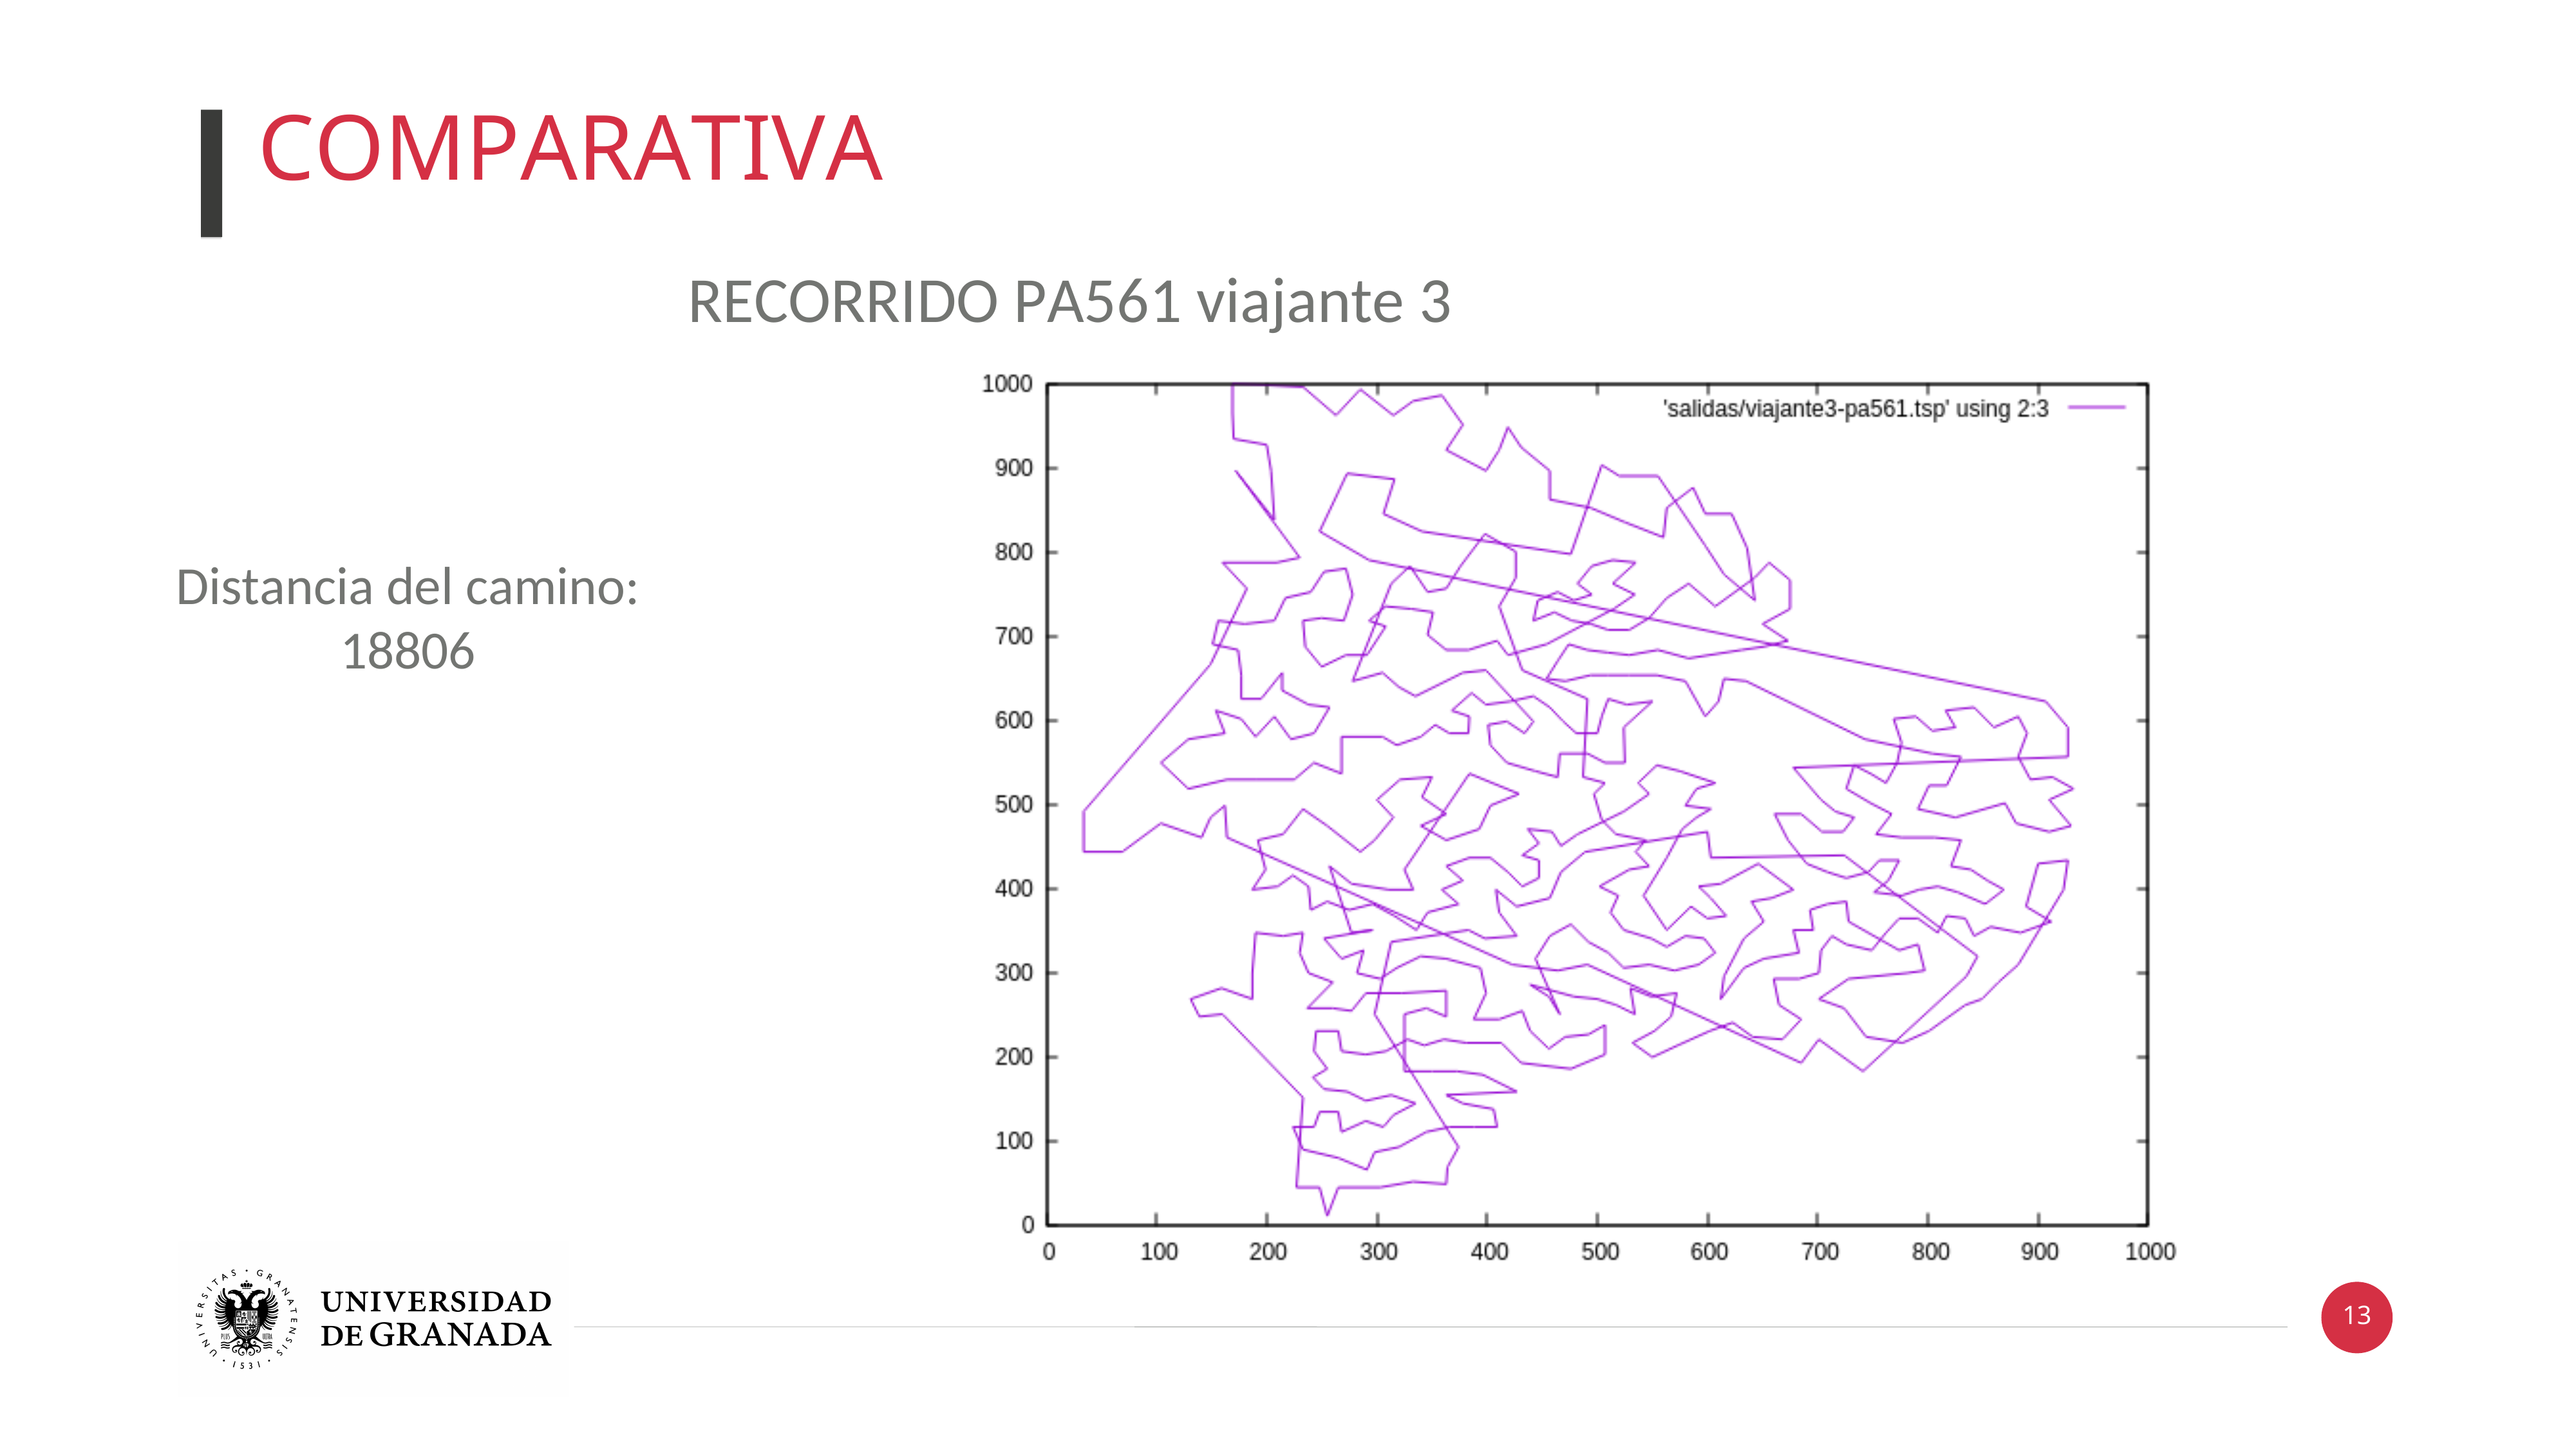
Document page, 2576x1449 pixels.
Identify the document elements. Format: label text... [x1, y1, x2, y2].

text_box Distancia del camino: 18806 [166, 545, 766, 685]
text_box RECORRIDO PA561 viajante 3 [678, 253, 1650, 340]
text_box [201, 109, 223, 238]
picture [178, 1241, 569, 1397]
text_box COMPARATIVA [248, 85, 2402, 204]
picture [960, 360, 2183, 1278]
text_box [2308, 1278, 2407, 1356]
